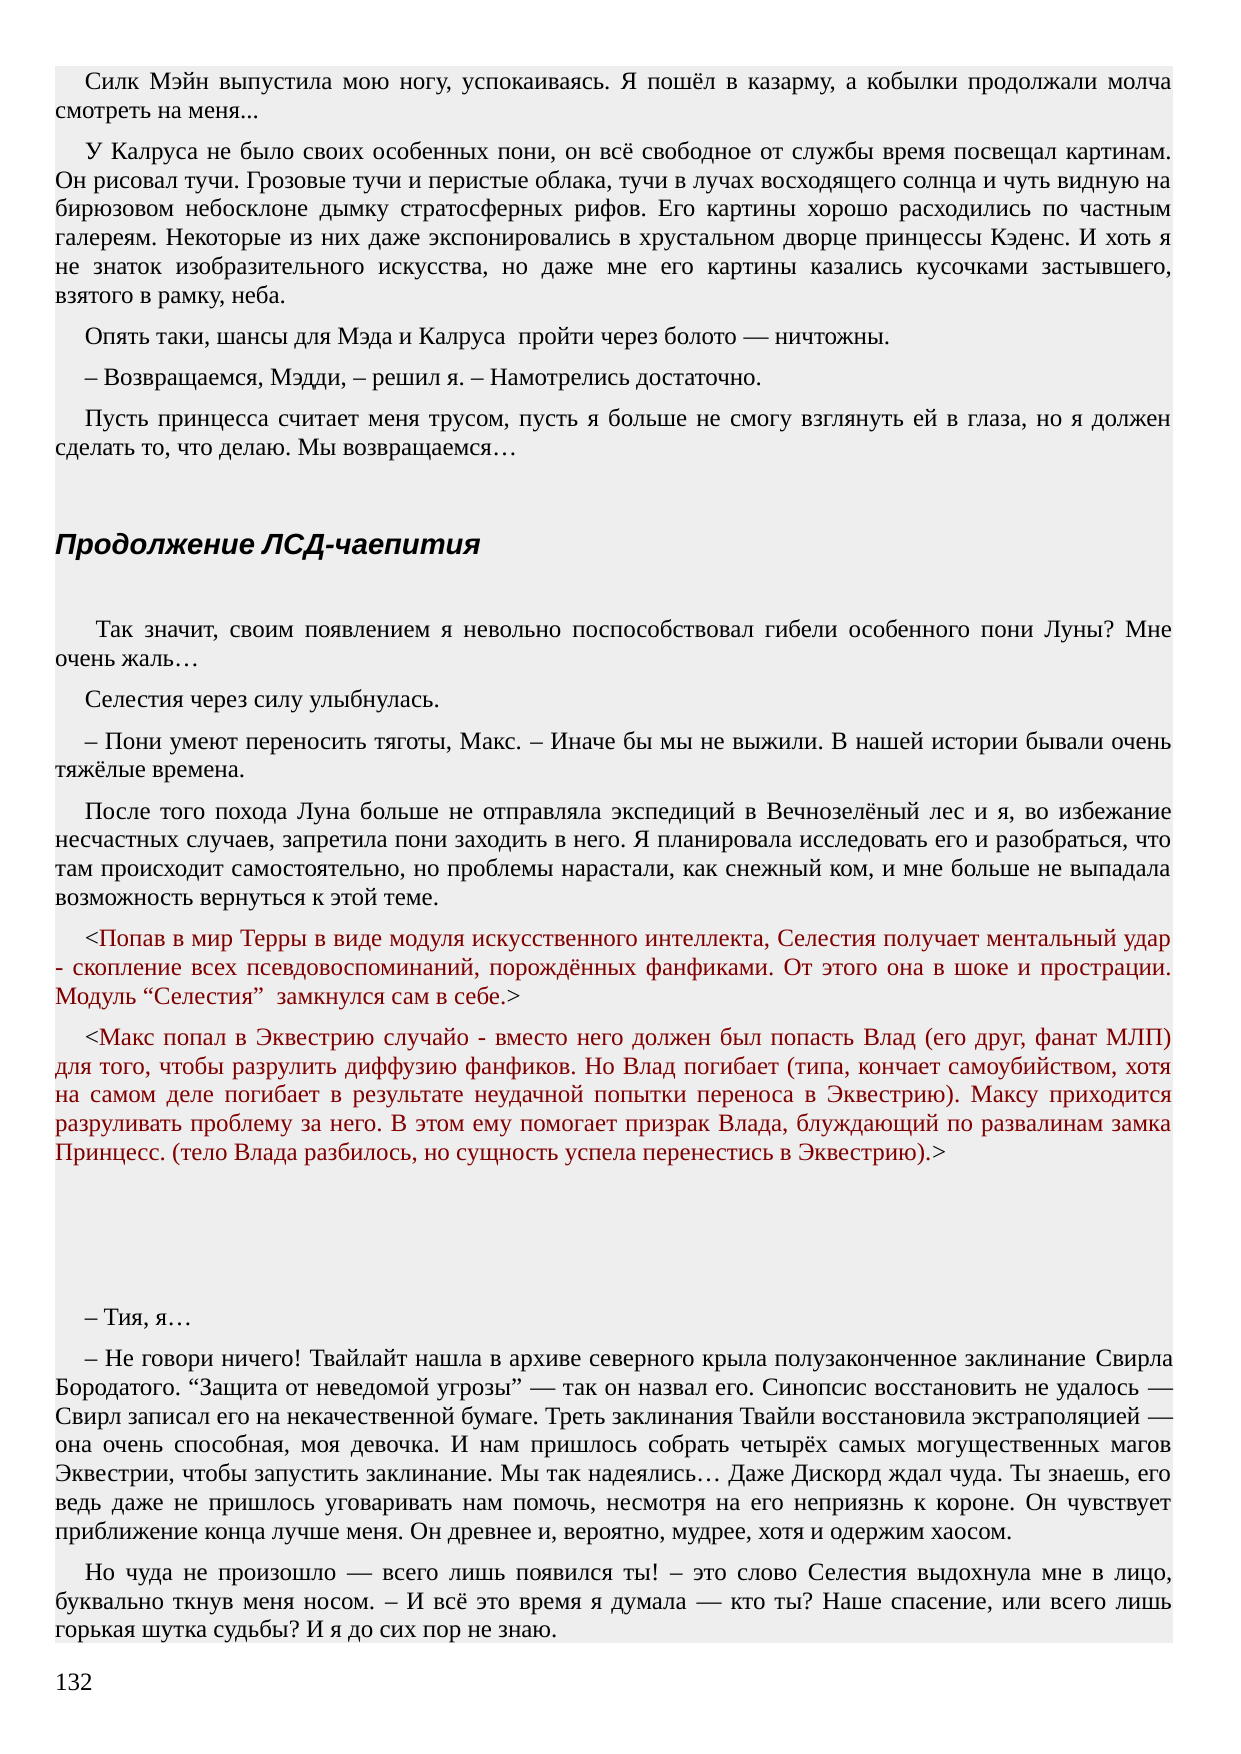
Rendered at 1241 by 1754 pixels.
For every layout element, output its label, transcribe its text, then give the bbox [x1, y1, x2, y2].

text – Не говори ничего! Твайлайт нашла в архиве северного крыла полузаконченное заклинание Cвирла Бородатого. “Защита от неведомой угрозы” — так он назвал его. Синопсис восстановить не удалось — Свирл записал его на некачественной бумаге. Треть заклинания Твайли восстановила экстраполяцией — она очень способная, моя девочка. И нам пришлось собрать четырёх самых могущественных магов Эквестрии, чтобы запустить заклинание. Мы так надеялись… Даже Дискорд ждал чуда. Ты знаешь, его ведь даже не пришлось уговаривать нам помочь, несмотря на его неприязнь к короне. Он чувствует приближение конца лучше меня. Он древнее и, вероятно, мудрее, хотя и одержим хаосом. [55, 1343, 1173, 1544]
text У Калруса не было своих особенных пони, он всё свободное от службы время посвещал картинам. Он рисовал тучи. Грозовые тучи и перистые облака, тучи в лучах восходящего солнца и чуть видную на бирюзовом небосклоне дымку стратосферных рифов. Его картины хорошо расходились по частным галереям. Некоторые из них даже экспонировались в хрустальном дворце принцессы Кэденс. И хоть я не знаток изобразительного искусства, но даже мне его картины казались кусочками застывшего, взятого в рамку, неба. [55, 136, 1173, 308]
text – Возвращаемся, Мэдди, – решил я. – Намотрелись достаточно. [55, 362, 1173, 391]
text Так значит, своим появлением я невольно поспособствовал гибели особенного пони Луны? Мне очень жаль… [55, 614, 1173, 672]
text – Пони умеют переносить тяготы, Макс. – Иначе бы мы не выжили. В нашей истории бывали очень тяжёлые времена. [55, 726, 1173, 783]
text <Попав в мир Терры в виде модуля искусственного интеллекта, Селестия получает ментальный удар - скопление всех псевдовоспоминаний, порождённых фанфиками. От этого она в шоке и прострации. Модуль “Селестия” замкнулся сам в себе.> [55, 923, 1173, 1009]
text – Тия, я… [55, 1302, 1173, 1331]
subtitle Продолжение ЛСД-чаепития [55, 527, 1173, 561]
text <Макс попал в Эквестрию случайо - вместо него должен был попасть Влад (его друг, фанат МЛП) для того, чтобы разрулить диффузию фанфиков. Но Влад погибает (типа, кончает самоубийством, хотя на самом деле погибает в результате неудачной попытки переноса в Эквестрию). Максу приходится разруливать проблему за него. В этом ему помогает призрак Влада, блуждающий по развалинам замка Принцесс. (тело Влада разбилось, но сущность успела перенестись в Эквестрию).> [55, 1022, 1173, 1166]
text Опять таки, шансы для Мэда и Калруса пройти через болото — ничтожны. [55, 321, 1173, 350]
text Силк Мэйн выпустила мою ногу, успокаиваясь. Я пошёл в казарму, а кобылки продолжали молча смотреть на меня... [55, 66, 1173, 123]
text После того похода Луна больше не отправляла экспедиций в Вечнозелёный лес и я, во избежание несчастных случаев, запретила пони заходить в него. Я планировала исследовать его и разобраться, что там происходит самостоятельно, но проблемы нарастали, как снежный ком, и мне больше не выпадала возможность вернуться к этой теме. [55, 796, 1173, 911]
text Пусть принцесса считает меня трусом, пусть я больше не смогу взглянуть ей в глаза, но я должен сделать то, что делаю. Мы возвращаемся… [55, 403, 1173, 461]
text Селестия через силу улыбнулась. [55, 684, 1173, 713]
text Но чуда не произошло — всего лишь появился ты! – это слово Селестия выдохнула мне в лицо, буквально ткнув меня носом. – И всё это время я думала — кто ты? Наше спасение, или всего лишь горькая шутка судьбы? И я до сих пор не знаю. [55, 1557, 1173, 1643]
